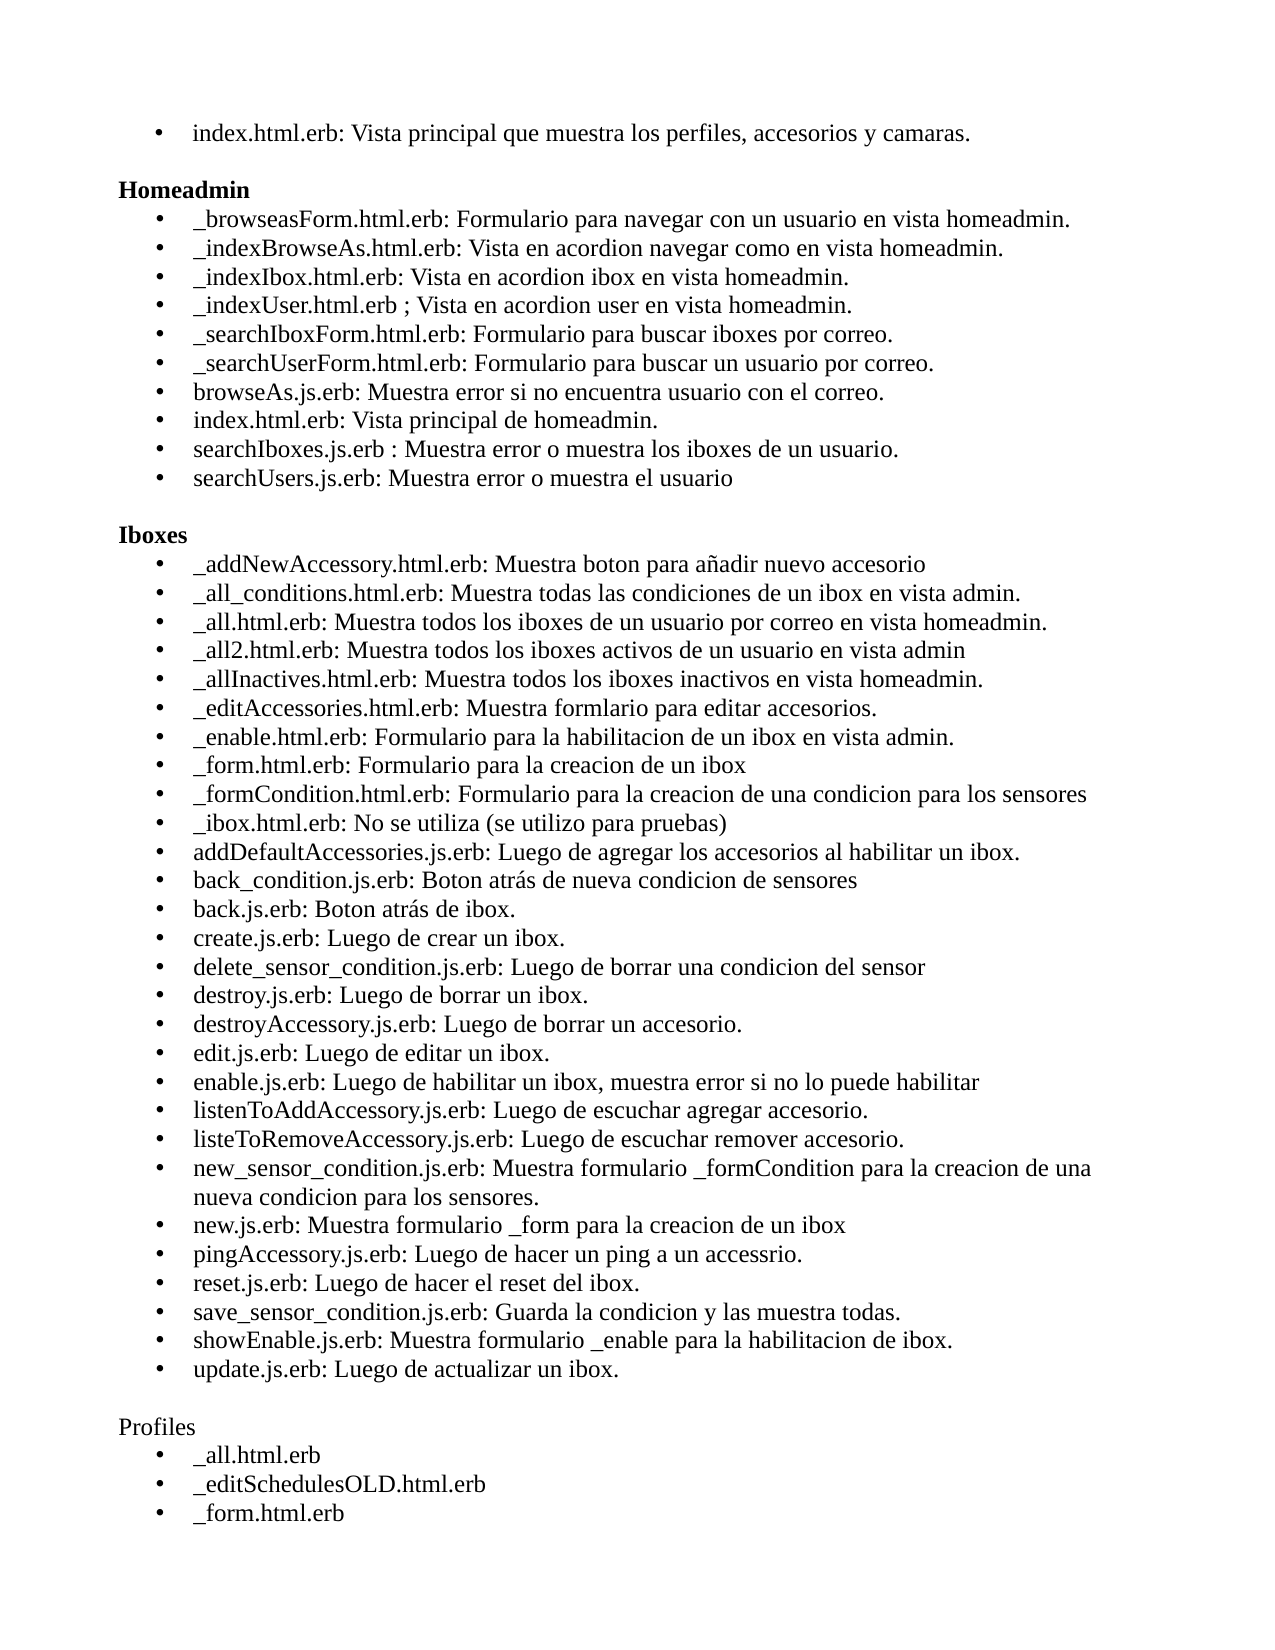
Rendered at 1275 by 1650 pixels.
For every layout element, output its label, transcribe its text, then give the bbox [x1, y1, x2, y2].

list _all.html.erb [156, 1441, 1157, 1469]
list reset.js.erb: Luego de hacer el reset del ibox. [156, 1268, 1157, 1297]
list addDefaultAccessories.js.erb: Luego de agregar los accesorios al habilitar un ibox. [156, 837, 1157, 866]
list save_sensor_condition.js.erb: Guarda la condicion y las muestra todas. [156, 1297, 1157, 1326]
list showEnable.js.erb: Muestra formulario _enable para la habilitacion de ibox. [156, 1326, 1157, 1354]
list _all.html.erb: Muestra todos los iboxes de un usuario por correo en vista homeadmin. [156, 607, 1157, 636]
list _form.html.erb [156, 1498, 1157, 1527]
list destroy.js.erb: Luego de borrar un ibox. [156, 981, 1157, 1009]
text Iboxes [118, 521, 1157, 549]
list _ibox.html.erb: No se utiliza (se utilizo para pruebas) [156, 808, 1157, 837]
list _form.html.erb: Formulario para la creacion de un ibox [156, 751, 1157, 779]
list _all_conditions.html.erb: Muestra todas las condiciones de un ibox en vista admin. [156, 578, 1157, 607]
list new_sensor_condition.js.erb: Muestra formulario _formCondition para la creacion de una nueva condicion para los sensores. [156, 1153, 1157, 1211]
text Profiles [118, 1412, 1157, 1441]
list create.js.erb: Luego de crear un ibox. [156, 923, 1157, 952]
list _editSchedulesOLD.html.erb [156, 1469, 1157, 1498]
list _editAccessories.html.erb: Muestra formlario para editar accesorios. [156, 693, 1157, 722]
list index.html.erb: Vista principal que muestra los perfiles, accesorios y camaras. [154, 118, 1157, 147]
list _indexUser.html.erb ; Vista en acordion user en vista homeadmin. [156, 291, 1157, 319]
list enable.js.erb: Luego de habilitar un ibox, muestra error si no lo puede habilitar [156, 1067, 1157, 1096]
list listenToAddAccessory.js.erb: Luego de escuchar agregar accesorio. [156, 1096, 1157, 1124]
list _formCondition.html.erb: Formulario para la creacion de una condicion para los sensores [156, 779, 1157, 808]
list _enable.html.erb: Formulario para la habilitacion de un ibox en vista admin. [156, 722, 1157, 751]
list edit.js.erb: Luego de editar un ibox. [156, 1038, 1157, 1067]
list delete_sensor_condition.js.erb: Luego de borrar una condicion del sensor [156, 952, 1157, 981]
list _searchIboxForm.html.erb: Formulario para buscar iboxes por correo. [156, 319, 1157, 348]
list back_condition.js.erb: Boton atrás de nueva condicion de sensores [156, 866, 1157, 894]
list index.html.erb: Vista principal de homeadmin. [156, 406, 1157, 434]
list _indexBrowseAs.html.erb: Vista en acordion navegar como en vista homeadmin. [156, 233, 1157, 262]
list _indexIbox.html.erb: Vista en acordion ibox en vista homeadmin. [156, 262, 1157, 291]
list update.js.erb: Luego de actualizar un ibox. [156, 1354, 1157, 1383]
list _browseasForm.html.erb: Formulario para navegar con un usuario en vista homeadmin. [156, 204, 1157, 233]
list _allInactives.html.erb: Muestra todos los iboxes inactivos en vista homeadmin. [156, 664, 1157, 693]
text Homeadmin [118, 176, 1157, 204]
list _searchUserForm.html.erb: Formulario para buscar un usuario por correo. [156, 348, 1157, 377]
list browseAs.js.erb: Muestra error si no encuentra usuario con el correo. [156, 377, 1157, 406]
list _addNewAccessory.html.erb: Muestra boton para añadir nuevo accesorio [156, 549, 1157, 578]
list listeToRemoveAccessory.js.erb: Luego de escuchar remover accesorio. [156, 1124, 1157, 1153]
list back.js.erb: Boton atrás de ibox. [156, 894, 1157, 923]
list _all2.html.erb: Muestra todos los iboxes activos de un usuario en vista admin [156, 636, 1157, 664]
list searchUsers.js.erb: Muestra error o muestra el usuario [156, 463, 1157, 492]
list pingAccessory.js.erb: Luego de hacer un ping a un accessrio. [156, 1239, 1157, 1268]
list new.js.erb: Muestra formulario _form para la creacion de un ibox [156, 1211, 1157, 1239]
list destroyAccessory.js.erb: Luego de borrar un accesorio. [156, 1009, 1157, 1038]
list searchIboxes.js.erb : Muestra error o muestra los iboxes de un usuario. [156, 434, 1157, 463]
